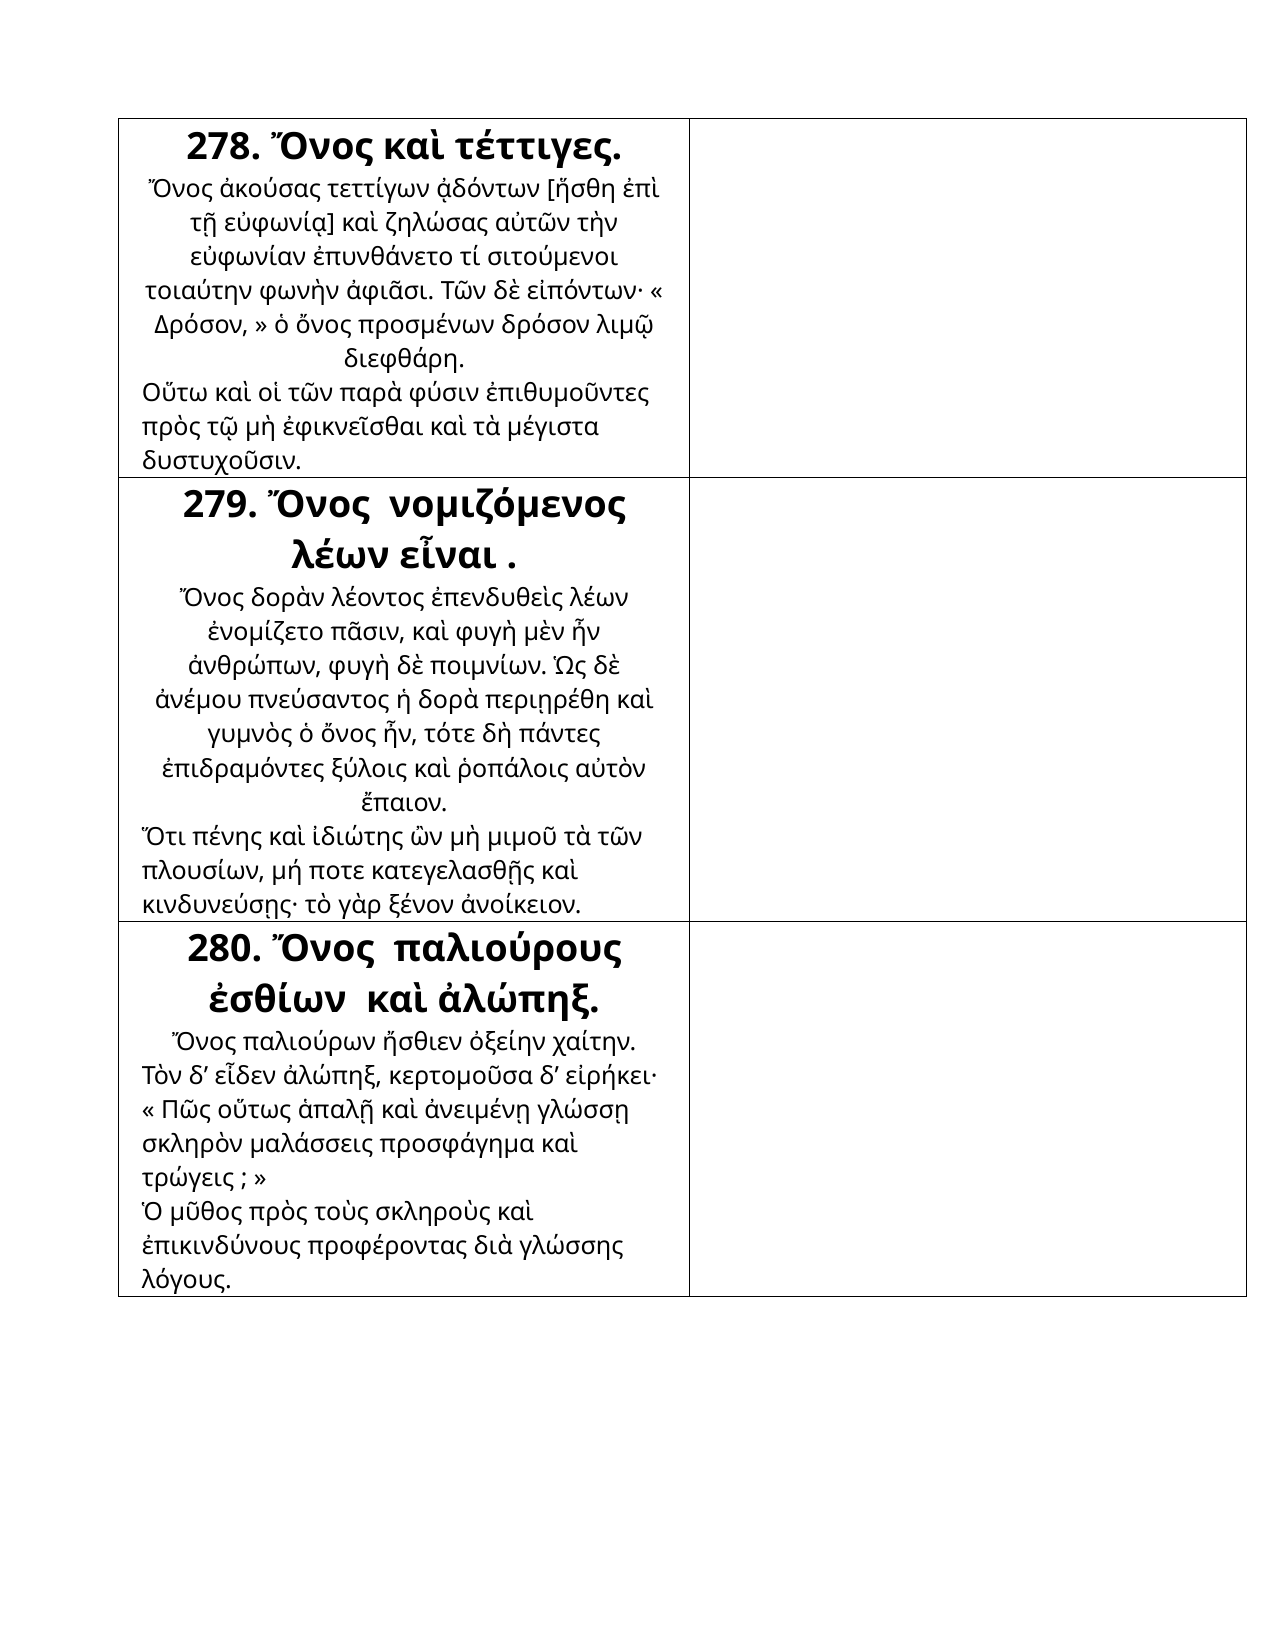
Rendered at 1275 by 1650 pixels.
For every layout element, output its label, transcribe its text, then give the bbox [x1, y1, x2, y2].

table_cell 278. Ὄνος καὶ τέττιγες. Ὄνος ἀκούσας τεττίγων ᾀδόντων [ἥσθη ἐπὶ τῇ εὐφωνίᾳ] καὶ ζηλώσας αὐτῶν τὴν εὐφωνίαν ἐπυνθάνετο τί σιτούμενοι τοιαύτην φωνὴν ἀφιᾶσι. Τῶν δὲ εἰπόντων· « Δρόσον, » ὁ ὄνος προσμένων δρόσον λιμῷ διεφθάρη. Οὕτω καὶ οἱ τῶν παρὰ φύσιν ἐπιθυμοῦντες πρὸς τῷ μὴ ἐφικνεῖσθαι καὶ τὰ μέγιστα δυστυχοῦσιν. [119, 119, 689, 477]
table_cell 279. Ὄνος νομιζόμενος λέων εἶναι . Ὄνος δορὰν λέοντος ἐπενδυθεὶς λέων ἐνομίζετο πᾶσιν, καὶ φυγὴ μὲν ἦν ἀνθρώπων, φυγὴ δὲ ποιμνίων. Ὡς δὲ ἀνέμου πνεύσαντος ἡ δορὰ περιῃρέθη καὶ γυμνὸς ὁ ὄνος ἦν, τότε δὴ πάντες ἐπιδραμόντες ξύλοις καὶ ῥοπάλοις αὐτὸν ἔπαιον. Ὅτι πένης καὶ ἰδιώτης ὢν μὴ μιμοῦ τὰ τῶν πλουσίων, μή ποτε κατεγελασθῇς καὶ κινδυνεύσῃς· τὸ γὰρ ξένον ἀνοίκειον. [119, 478, 689, 921]
table_cell 280. Ὄνος παλιούρους ἐσθίων καὶ ἀλώπηξ. Ὄνος παλιούρων ἤσθιεν ὀξείην χαίτην. Τὸν δ’ εἶδεν ἀλώπηξ, κερτομοῦσα δ’ εἰρήκει· « Πῶς οὕτως ἁπαλῇ καὶ ἀνειμένῃ γλώσσῃ σκληρὸν μαλάσσεις προσφάγημα καὶ τρώγεις ; » Ὁ μῦθος πρὸς τοὺς σκληροὺς καὶ ἐπικινδύνους προφέροντας διὰ γλώσσης λόγους. [119, 922, 689, 1296]
table_cell [690, 922, 1246, 1296]
table_cell [690, 478, 1246, 921]
table_cell [690, 119, 1246, 477]
